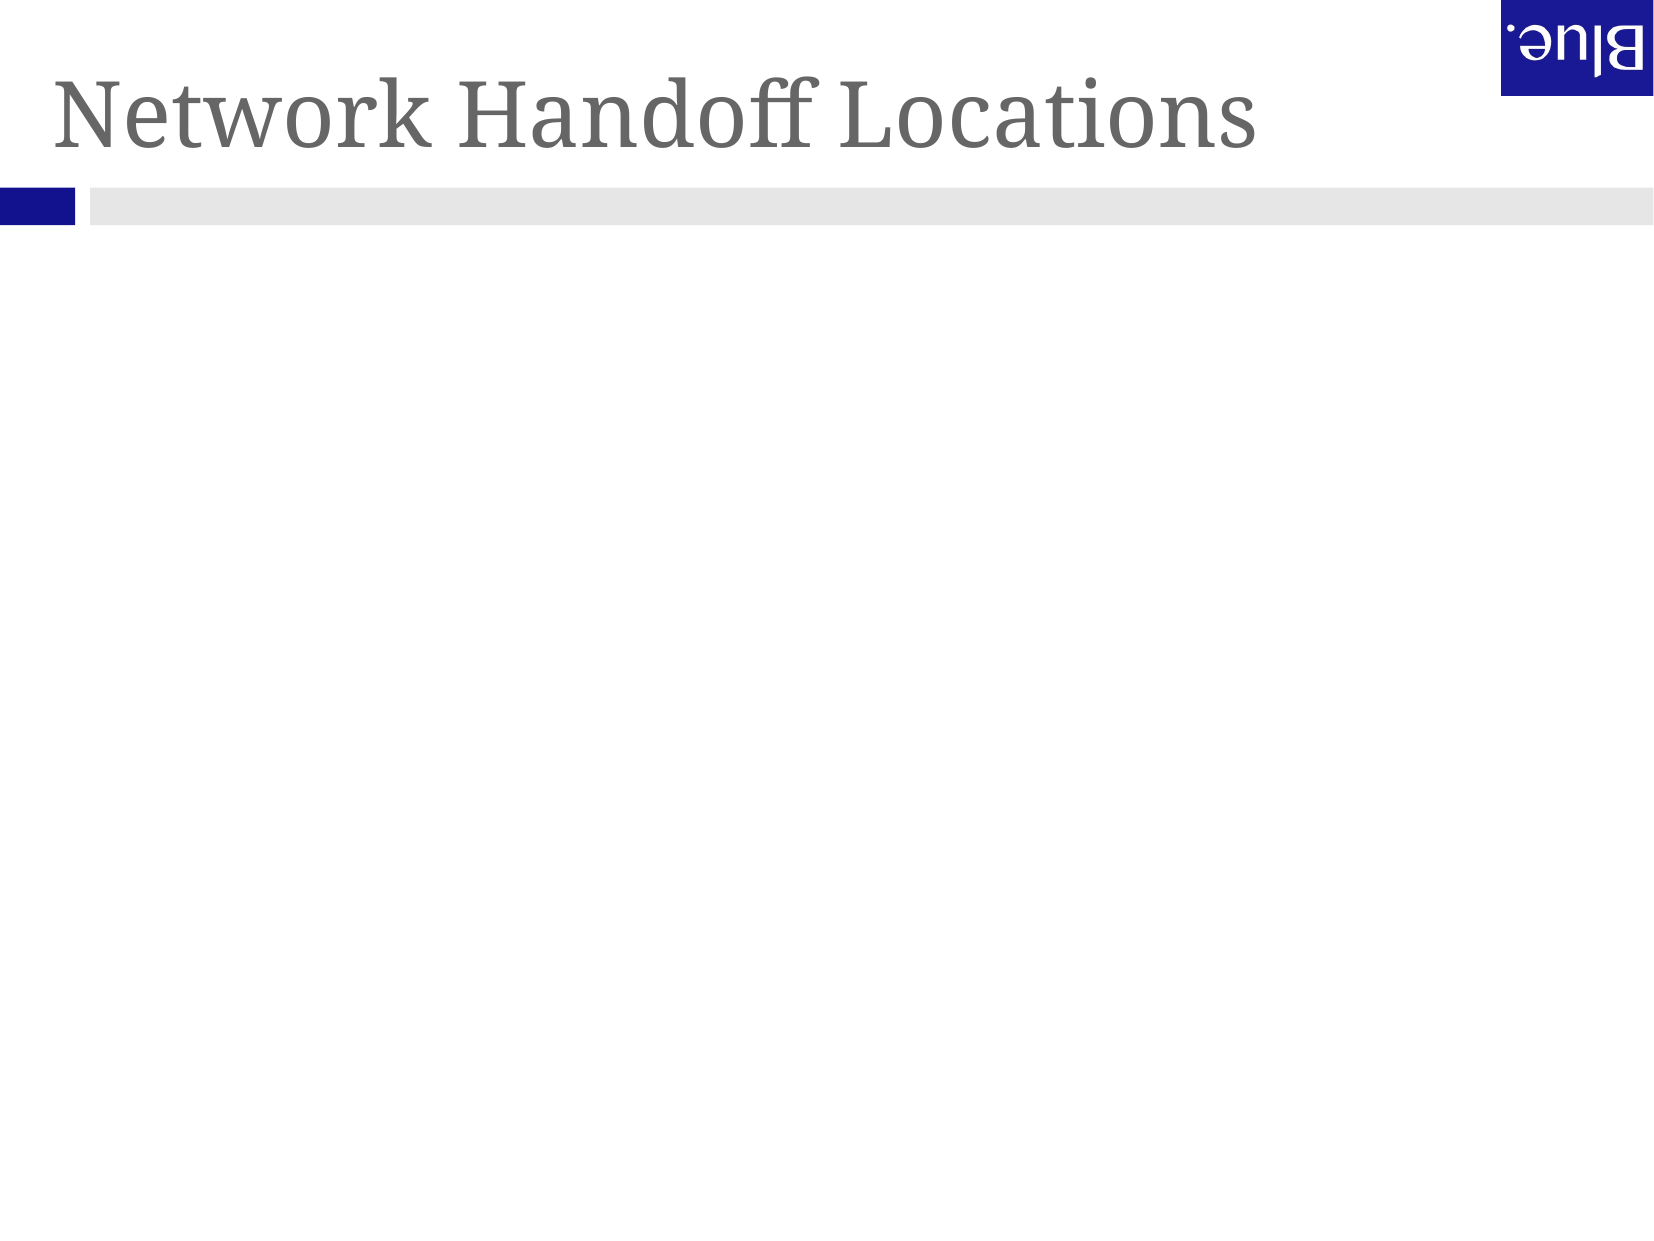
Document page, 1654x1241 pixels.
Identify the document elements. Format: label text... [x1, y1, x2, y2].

picture [1501, 0, 1654, 96]
title Network Handoff Locations [37, 37, 1613, 188]
